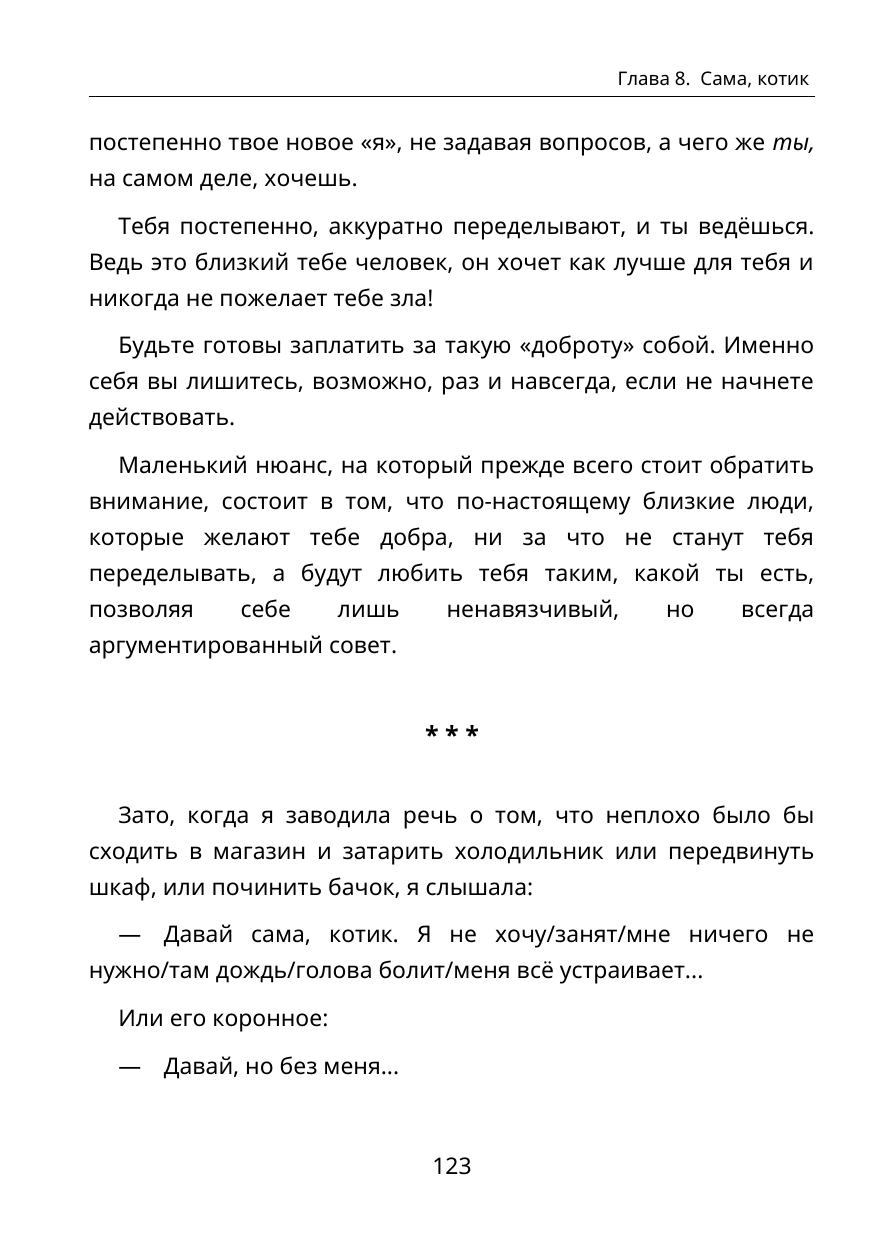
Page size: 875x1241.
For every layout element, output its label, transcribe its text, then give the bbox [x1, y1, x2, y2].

list Давай сама, котик. Я не хочу/занят/мне ничего не нужно/там дождь/голова болит/меня всё устраивает... [88, 918, 815, 986]
text Маленький нюанс, на который прежде всего стоит обратить внимание, состоит в том, что по-настоящему близкие люди, которые желают тебе добра, ни за что не станут тебя переделывать, а будут любить тебя таким, какой ты есть, позволяя себе лишь ненавязчивый, но всегда аргументированный совет. [88, 449, 815, 660]
text Зато, когда я заводила речь о том, что неплохо было бы сходить в магазин и затарить холодильник или передвинуть шкаф, или починить бачок, я слышала: [88, 799, 815, 902]
subtitle * * * [88, 718, 815, 752]
text постепенно твое новое «я», не задавая вопросов, а чего же ты, на самом деле, хочешь. [88, 126, 815, 193]
text Будьте готовы заплатить за такую «доброту» собой. Именно себя вы лишитесь, возможно, раз и навсегда, если не начнете действовать. [88, 329, 815, 432]
text Или его коронное: [88, 1002, 815, 1033]
text Тебя постепенно, аккуратно переделывают, и ты ведёшься. Ведь это близкий тебе человек, он хочет как лучше для тебя и никогда не пожелает тебе зла! [88, 210, 815, 313]
list Давай, но без меня... [88, 1050, 815, 1081]
